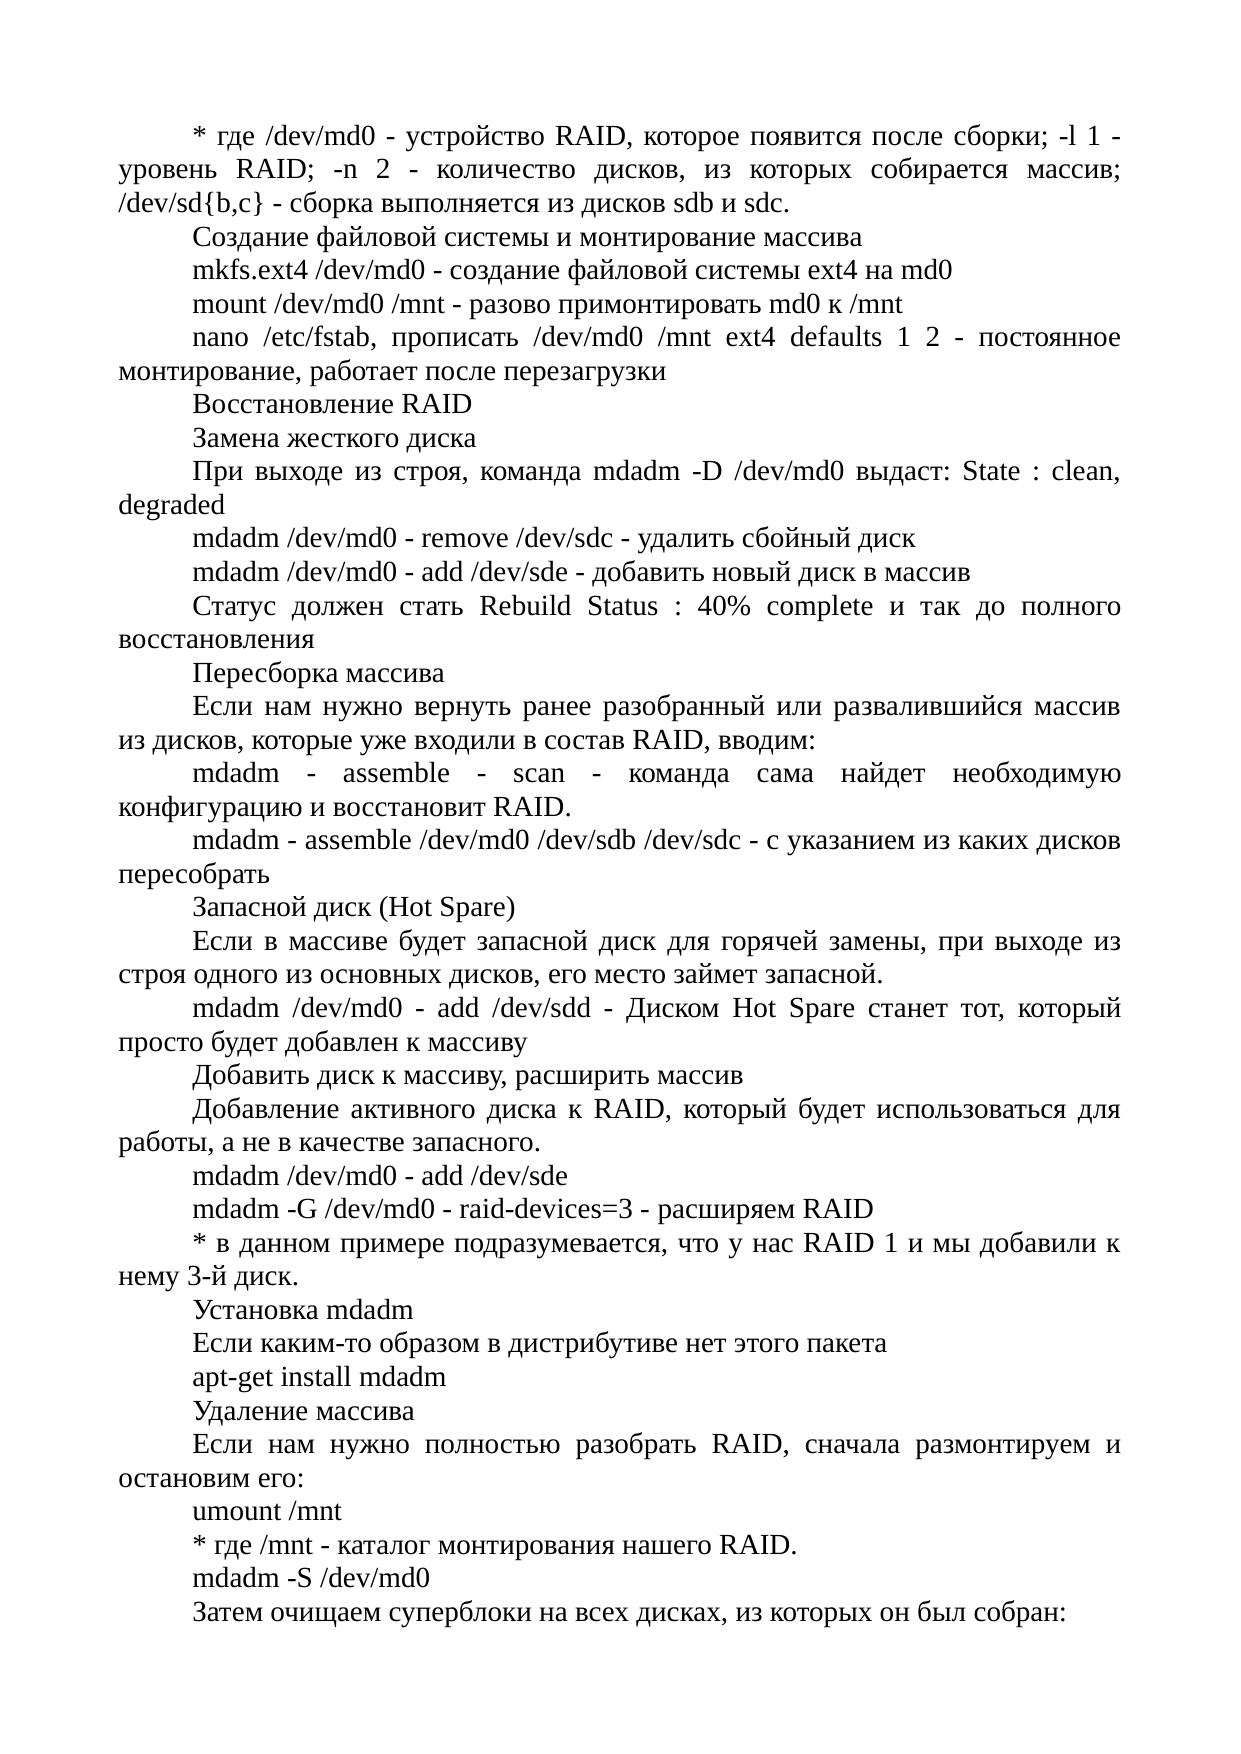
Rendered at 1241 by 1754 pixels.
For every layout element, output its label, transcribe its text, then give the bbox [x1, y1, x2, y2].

text Если нам нужно вернуть ранее разобранный или развалившийся массив из дисков, которые уже входили в состав RAID, вводим: [118, 688, 1122, 755]
text Добавление активного диска к RAID, который будет использоваться для работы, а не в качестве запасного. [118, 1091, 1122, 1158]
text Запасной диск (Hot Spare) [118, 889, 1122, 923]
text Статус должен стать Rebuild Status : 40% complete и так до полного восстановления [118, 588, 1122, 655]
text umount /mnt [118, 1493, 1122, 1527]
text mdadm -G /dev/md0 - raid-devices=3 - расширяем RAID [118, 1191, 1122, 1225]
text Затем очищаем суперблоки на всех дисках, из которых он был собран: [118, 1594, 1122, 1627]
text mdadm - assemble - scan - команда сама найдет необходимую конфигурацию и восстановит RAID. [118, 755, 1122, 822]
text Установка mdadm [118, 1292, 1122, 1326]
text Замена жесткого диска [118, 420, 1122, 453]
text mkfs.ext4 /dev/md0 - создание файловой системы ext4 на md0 [118, 252, 1122, 286]
text * где /mnt - каталог монтирования нашего RAID. [118, 1527, 1122, 1560]
text nano /etc/fstab, прописать /dev/md0 /mnt ext4 defaults 1 2 - постоянное монтирование, работает после перезагрузки [118, 319, 1122, 386]
text mdadm /dev/md0 - remove /dev/sdc - удалить сбойный диск [118, 521, 1122, 554]
text Если в массиве будет запасной диск для горячей замены, при выходе из строя одного из основных дисков, его место займет запасной. [118, 923, 1122, 990]
text Создание файловой системы и монтирование массива [118, 219, 1122, 252]
text Пересборка массива [118, 655, 1122, 688]
text Если каким-то образом в дистрибутиве нет этого пакета [118, 1326, 1122, 1359]
text mdadm - assemble /dev/md0 /dev/sdb /dev/sdc - с указанием из каких дисков пересобрать [118, 822, 1122, 889]
text mdadm /dev/md0 - add /dev/sde [118, 1158, 1122, 1191]
text * в данном примере подразумевается, что у нас RAID 1 и мы добавили к нему 3-й диск. [118, 1225, 1122, 1292]
text Удаление массива [118, 1393, 1122, 1426]
text mdadm /dev/md0 - add /dev/sde - добавить новый диск в массив [118, 554, 1122, 588]
text При выходе из строя, команда mdadm -D /dev/md0 выдаст: State : clean, degraded [118, 453, 1122, 521]
text mdadm /dev/md0 - add /dev/sdd - Диском Hot Spare станет тот, который просто будет добавлен к массиву [118, 990, 1122, 1057]
text Восстановление RAID [118, 386, 1122, 420]
text mount /dev/md0 /mnt - разово примонтировать md0 к /mnt [118, 286, 1122, 319]
text Добавить диск к массиву, расширить массив [118, 1057, 1122, 1091]
text mdadm -S /dev/md0 [118, 1560, 1122, 1594]
text Если нам нужно полностью разобрать RAID, сначала размонтируем и остановим его: [118, 1426, 1122, 1493]
text * где /dev/md0 - устройство RAID, которое появится после сборки; -l 1 - уровень RAID; -n 2 - количество дисков, из которых собирается массив; /dev/sd{b,c} - сборка выполняется из дисков sdb и sdc. [118, 118, 1122, 219]
text apt-get install mdadm [118, 1359, 1122, 1393]
